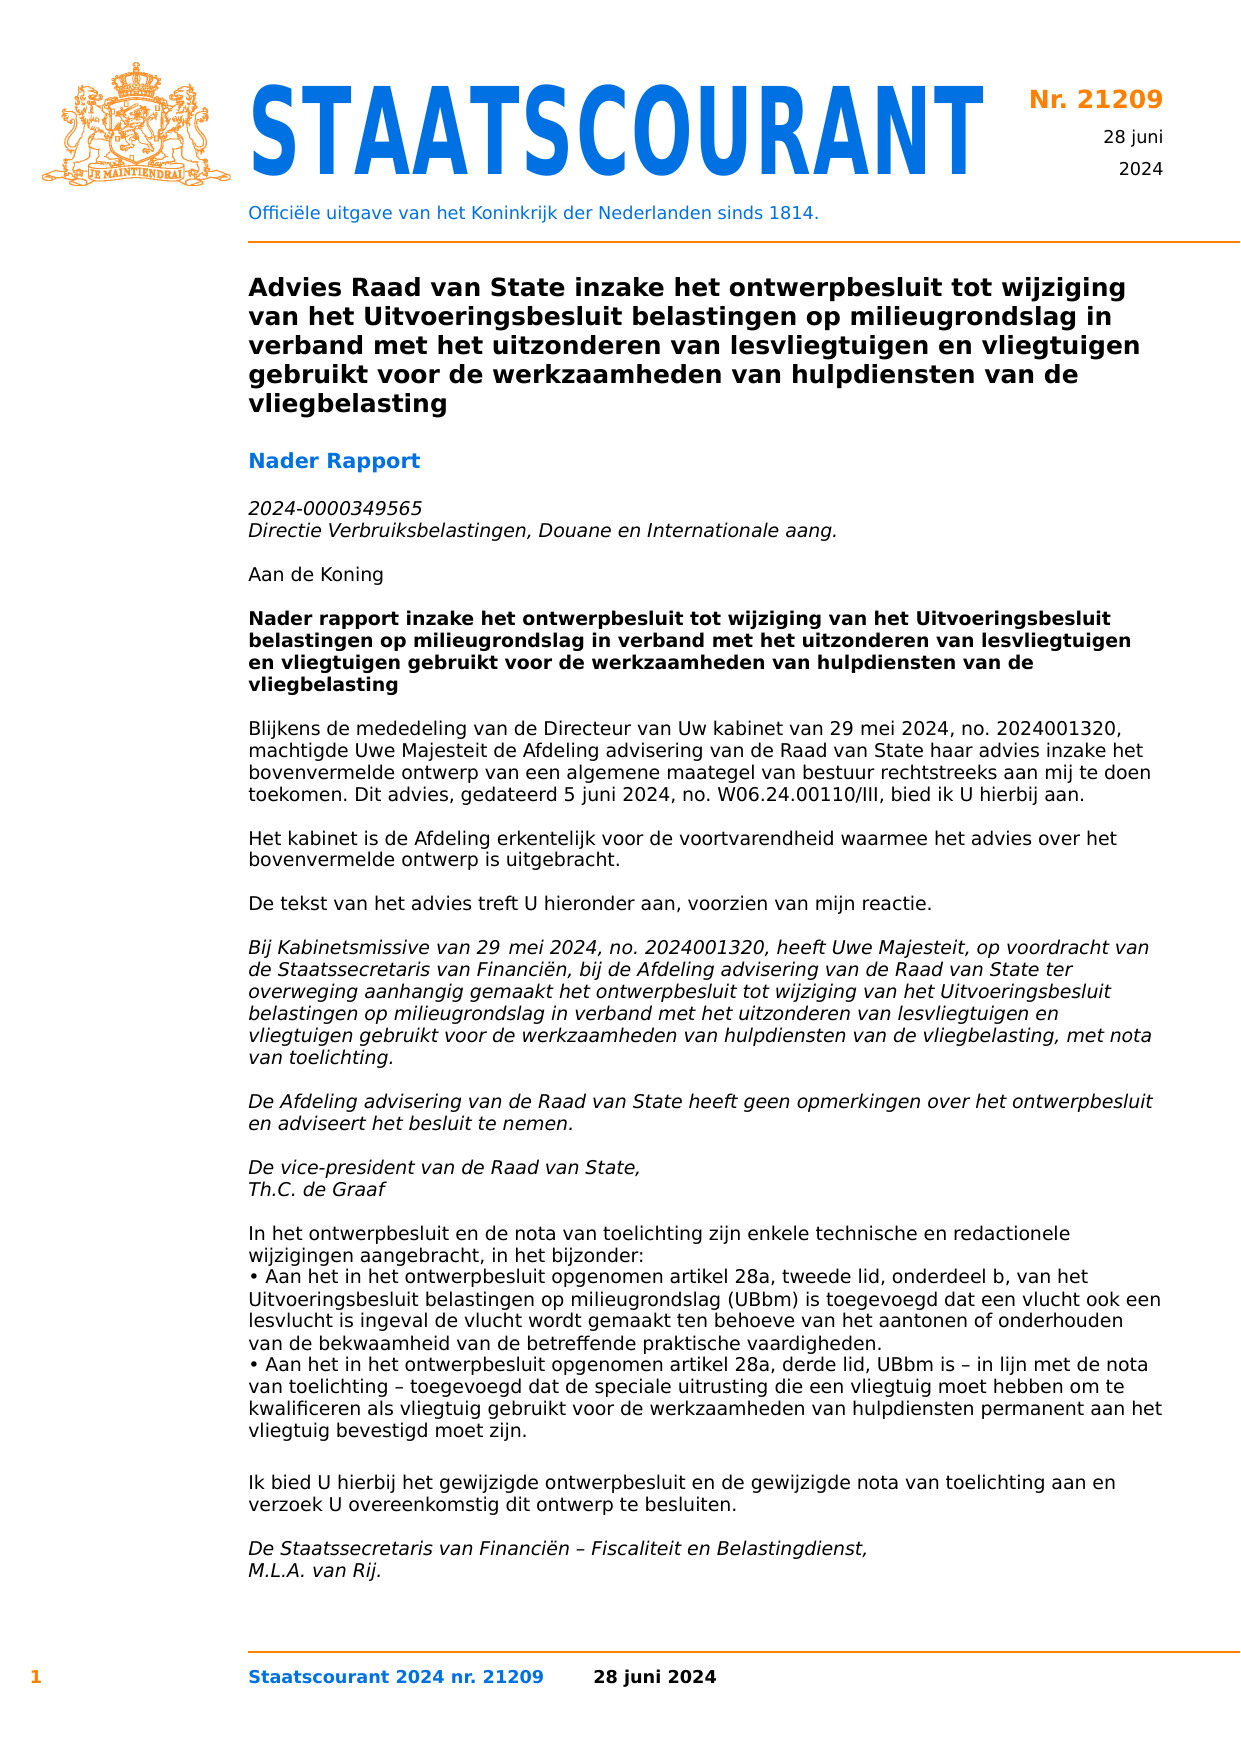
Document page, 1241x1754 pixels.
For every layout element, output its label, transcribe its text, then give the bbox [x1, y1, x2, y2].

text De vice-president van de Raad van State, [248, 1157, 1163, 1179]
text In het ontwerpbesluit en de nota van toelichting zijn enkele technische en redactionele wijzigingen aangebracht, in het bijzonder: [248, 1222, 1163, 1266]
text De tekst van het advies treft U hieronder aan, voorzien van mijn reactie. [248, 893, 1163, 915]
table_cell 28 juni [998, 121, 1240, 153]
table_cell 2024 [998, 153, 1240, 203]
table_header STAATSCOURANT [248, 62, 998, 203]
text De Staatssecretaris van Financiën – Fiscaliteit en Belastingdienst, M.L.A. van Rij. [248, 1538, 1163, 1582]
text Aan de Koning [248, 564, 1163, 586]
table_header [25, 62, 248, 241]
table_header Nr. 21209 [998, 62, 1240, 121]
text Het kabinet is de Afdeling erkentelijk voor de voortvarendheid waarmee het advies over het bovenvermelde ontwerp is uitgebracht. [248, 827, 1163, 871]
text Nader rapport inzake het ontwerpbesluit tot wijziging van het Uitvoeringsbesluit belastingen op milieugrondslag in verband met het uitzonderen van lesvliegtuigen en vliegtuigen gebruikt voor de werkzaamheden van hulpdiensten van de vliegbelasting [248, 608, 1163, 696]
text De Afdeling advisering van de Raad van State heeft geen opmerkingen over het ontwerpbesluit en adviseert het besluit te nemen. [248, 1091, 1163, 1135]
text Directie Verbruiksbelastingen, Douane en Internationale aang. [248, 520, 1163, 542]
picture [41, 62, 231, 186]
text Ik bied U hierbij het gewijzigde ontwerpbesluit en de gewijzigde nota van toelichting aan en verzoek U overeenkomstig dit ontwerp te besluiten. [248, 1472, 1163, 1516]
subtitle Nader Rapport [248, 449, 1163, 473]
text Blijkens de mededeling van de Directeur van Uw kabinet van 29 mei 2024, no. 2024001320, machtigde Uwe Majesteit de Afdeling advisering van de Raad van State haar advies inzake het bovenvermelde ontwerp van een algemene maategel van bestuur rechtstreeks aan mij te doen toekomen. Dit advies, gedateerd 5 juni 2024, no. W06.24.00110/III, bied ik U hierbij aan. [248, 718, 1163, 806]
text • Aan het in het ontwerpbesluit opgenomen artikel 28a, tweede lid, onderdeel b, van het Uitvoeringsbesluit belastingen op milieugrondslag (UBbm) is toegevoegd dat een vlucht ook een lesvlucht is ingeval de vlucht wordt gemaakt ten behoeve van het aantonen of onderhouden van de bekwaamheid van de betreffende praktische vaardigheden. [248, 1266, 1163, 1354]
text • Aan het in het ontwerpbesluit opgenomen artikel 28a, derde lid, UBbm is – in lijn met de nota van toelichting – toegevoegd dat de speciale uitrusting die een vliegtuig moet hebben om te kwalificeren als vliegtuig gebruikt voor de werkzaamheden van hulpdiensten permanent aan het vliegtuig bevestigd moet zijn. [248, 1354, 1163, 1442]
text Th.C. de Graaf [248, 1179, 1163, 1201]
subtitle Advies Raad van State inzake het ontwerpbesluit tot wijziging van het Uitvoeringsbesluit belastingen op milieugrondslag in verband met het uitzonderen van lesvliegtuigen en vliegtuigen gebruikt voor de werkzaamheden van hulpdiensten van de vliegbelasting [248, 273, 1163, 419]
table_cell Officiële uitgave van het Koninkrijk der Nederlanden sinds 1814. [248, 203, 1240, 241]
text Bij Kabinetsmissive van 29 mei 2024, no. 2024001320, heeft Uwe Majesteit, op voordracht van de Staatssecretaris van Financiën, bij de Afdeling advisering van de Raad van State ter overweging aanhangig gemaakt het ontwerpbesluit tot wijziging van het Uitvoeringsbesluit belastingen op milieugrondslag in verband met het uitzonderen van lesvliegtuigen en vliegtuigen gebruikt voor de werkzaamheden van hulpdiensten van de vliegbelasting, met nota van toelichting. [248, 937, 1163, 1069]
text 2024-0000349565 [248, 498, 1163, 520]
